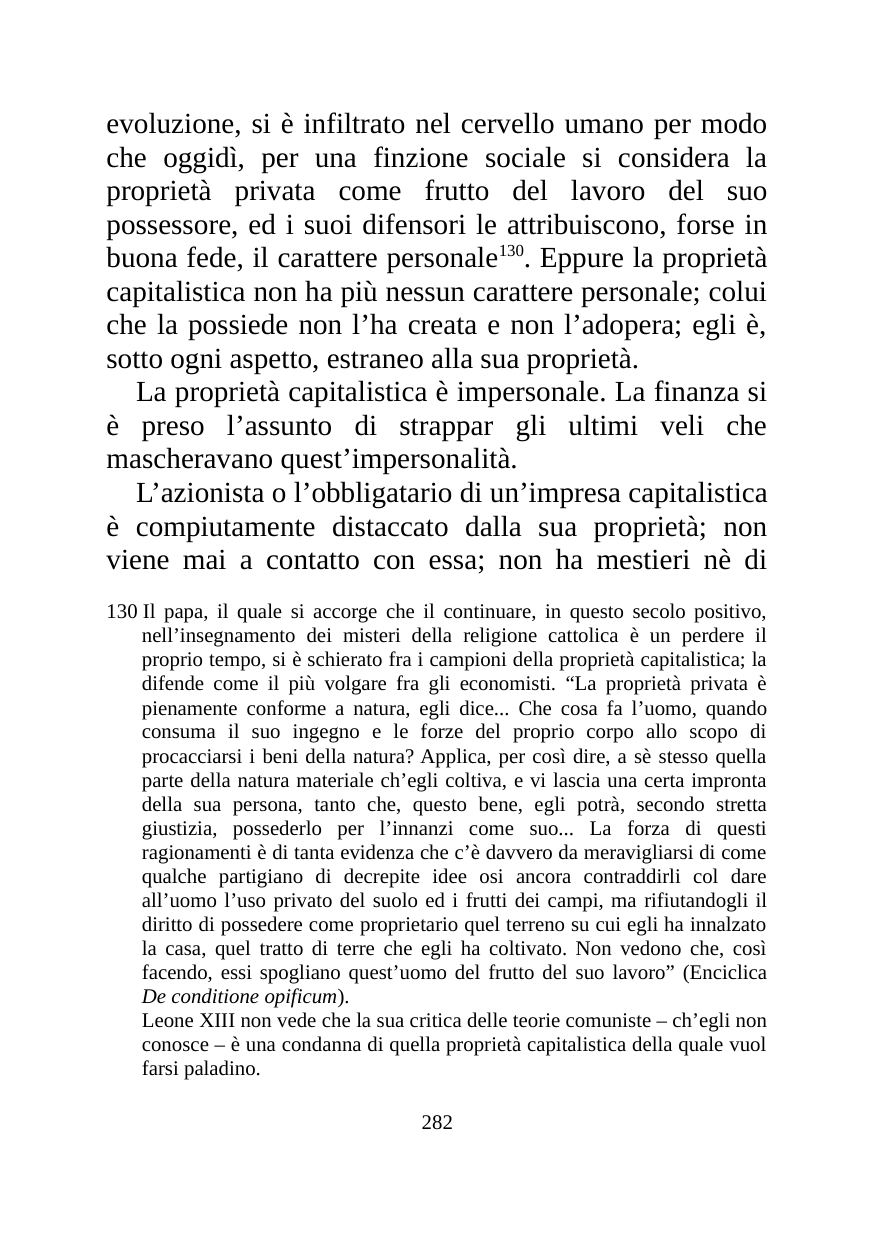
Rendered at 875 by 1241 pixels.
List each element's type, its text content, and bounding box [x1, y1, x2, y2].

text Leone XIII non vede che la sua critica delle teorie comuniste – ch’egli non conosce – è una condanna di quella proprietà capitalistica della quale vuol farsi paladino. [142, 1008, 768, 1080]
text Il papa, il quale si accorge che il continuare, in questo secolo positivo, nell’insegnamento dei misteri della religione cattolica è un perdere il proprio tempo, si è schierato fra i campioni della proprietà capitalistica; la difende come il più volgare fra gli economisti. “La proprietà privata è pienamente conforme a natura, egli dice... Che cosa fa l’uomo, quando consuma il suo ingegno e le forze del proprio corpo allo scopo di procacciarsi i beni della natura? Applica, per così dire, a sè stesso quella parte della natura materiale ch’egli coltiva, e vi lascia una certa impronta della sua persona, tanto che, questo bene, egli potrà, secondo stretta giustizia, possederlo per l’innanzi come suo... La forza di questi ragionamenti è di tanta evidenza che c’è davvero da meravigliarsi di come qualche partigiano di decrepite idee osi ancora contraddirli col dare all’uomo l’uso privato del suolo ed i frutti dei campi, ma rifiutandogli il diritto di possedere come proprietario quel terreno su cui egli ha innalzato la casa, quel tratto di terre che egli ha coltivato. Non vedono che, così facendo, essi spogliano quest’uomo del frutto del suo lavoro” (Enciclica De conditione opificum). [106, 599, 768, 1008]
text L’azionista o l’obbligatario di un’impresa capitalistica è compiutamente distaccato dalla sua proprietà; non viene mai a contatto con essa; non ha mestieri nè di [106, 475, 768, 576]
text La proprietà capitalistica è impersonale. La finanza si è preso l’assunto di strappar gli ultimi veli che mascheravano quest’impersonalità. [106, 374, 768, 475]
text evoluzione, si è infiltrato nel cervello umano per modo che oggidì, per una finzione sociale si considera la proprietà privata come frutto del lavoro del suo possessore, ed i suoi difensori le attribuiscono, forse in buona fede, il carattere personale. Eppure la proprietà capitalistica non ha più nessun carattere personale; colui che la possiede non l’ha creata e non l’adopera; egli è, sotto ogni aspetto, estraneo alla sua proprietà. [106, 106, 768, 374]
